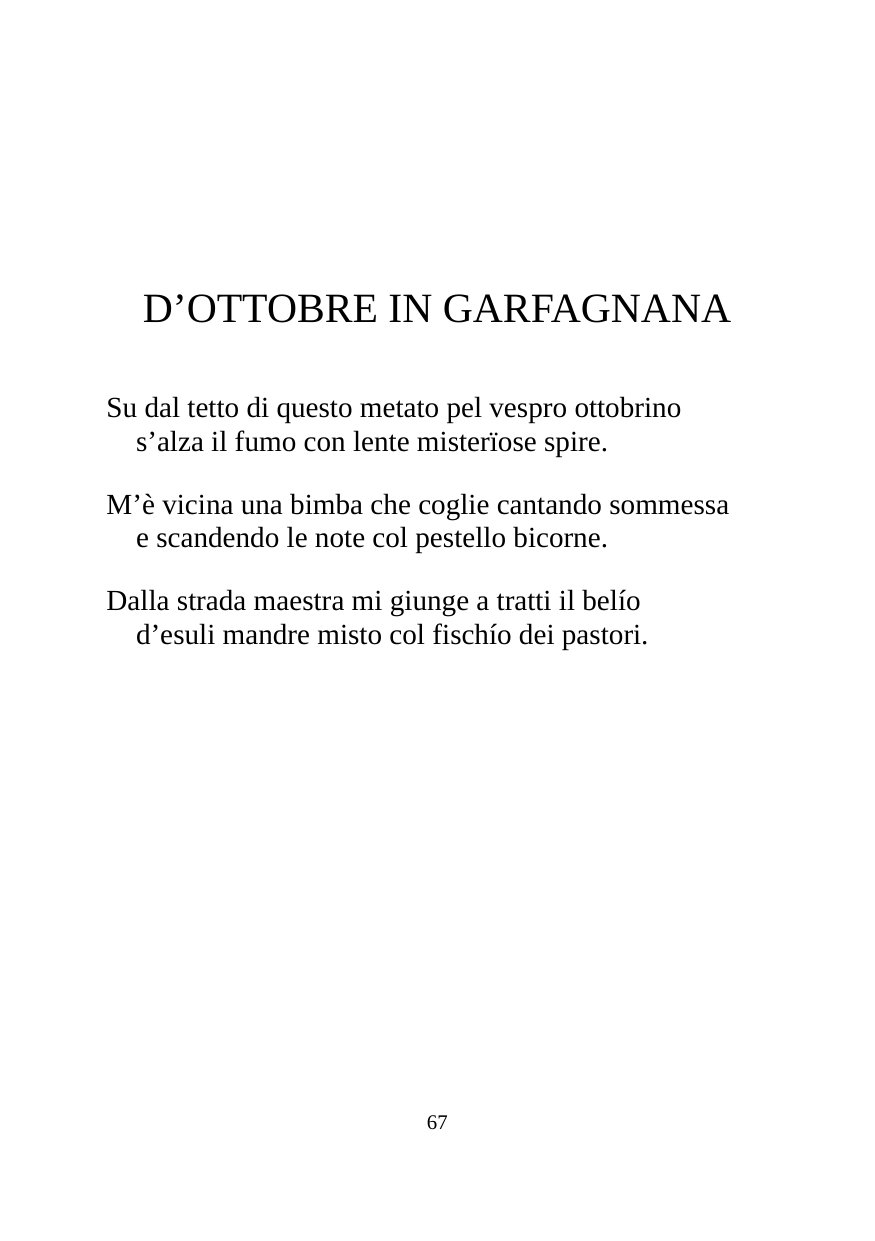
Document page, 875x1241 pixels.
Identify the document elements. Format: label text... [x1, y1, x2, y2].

text Dalla strada maestra mi giunge a tratti il belío d’esuli mandre misto col fischío dei pastori. [106, 583, 768, 651]
subtitle D’OTTOBRE IN GARFAGNANA [106, 283, 768, 331]
text M’è vicina una bimba che coglie cantando sommessa e scandendo le note col pestello bicorne. [106, 487, 768, 554]
text Su dal tetto di questo metato pel vespro ottobrino s’alza il fumo con lente misterïose spire. [106, 390, 768, 457]
